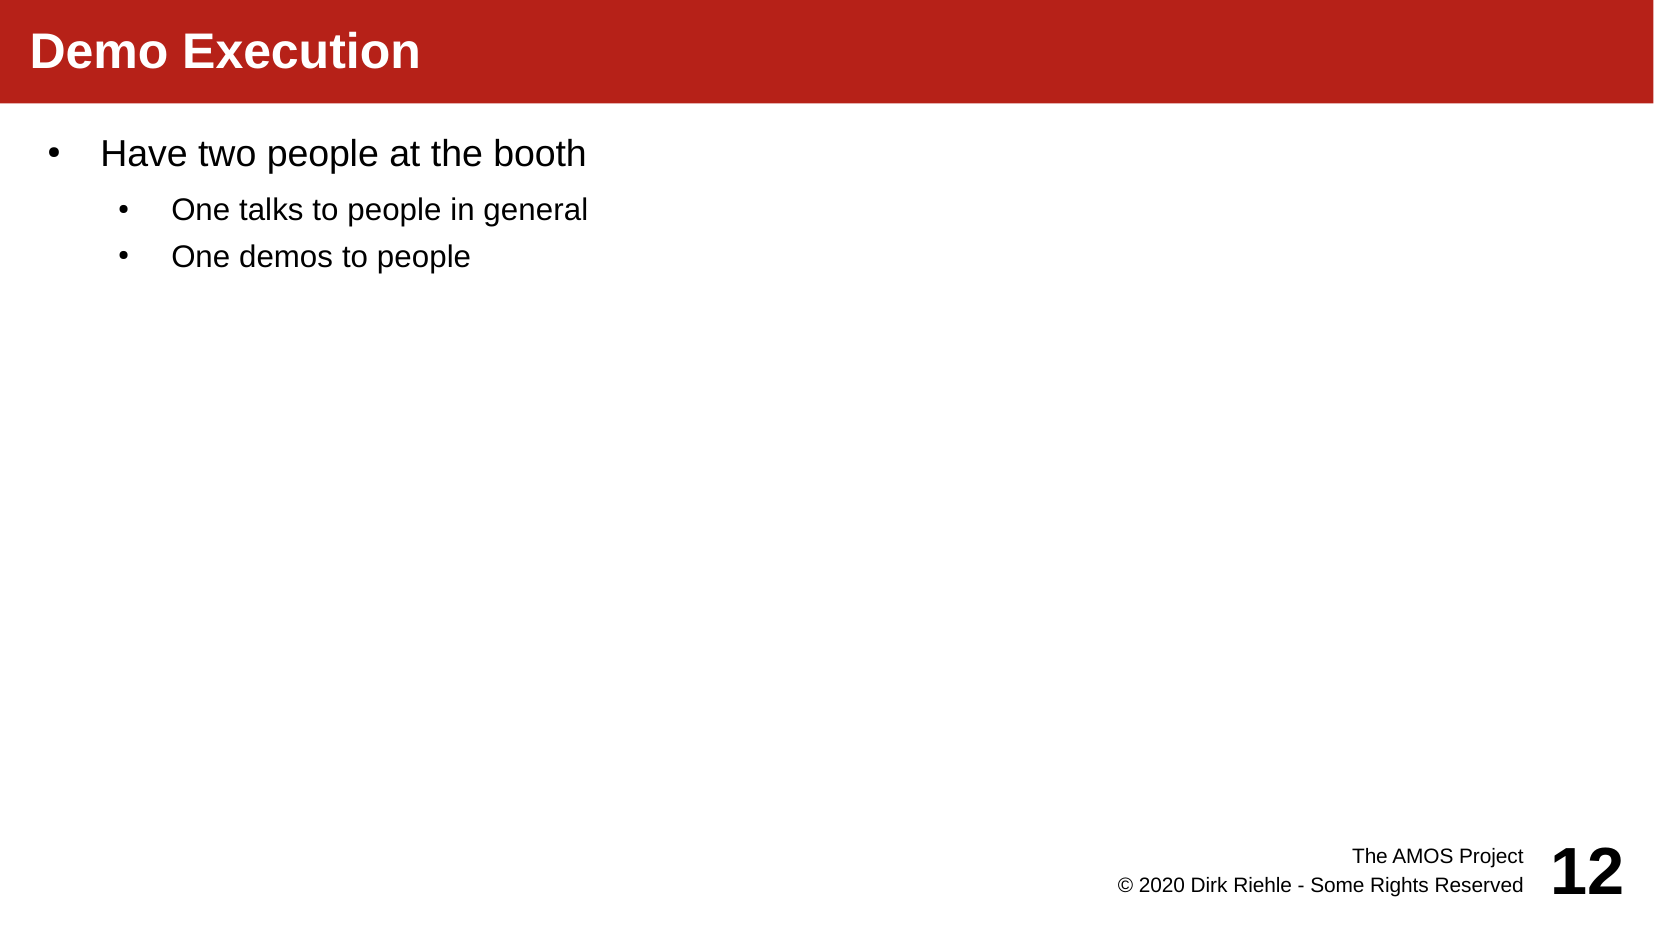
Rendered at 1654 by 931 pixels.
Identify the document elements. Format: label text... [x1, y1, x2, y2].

title Demo Execution [0, 0, 1654, 104]
list Have two people at the booth One talks to people in general One demos to people [29, 132, 1625, 798]
